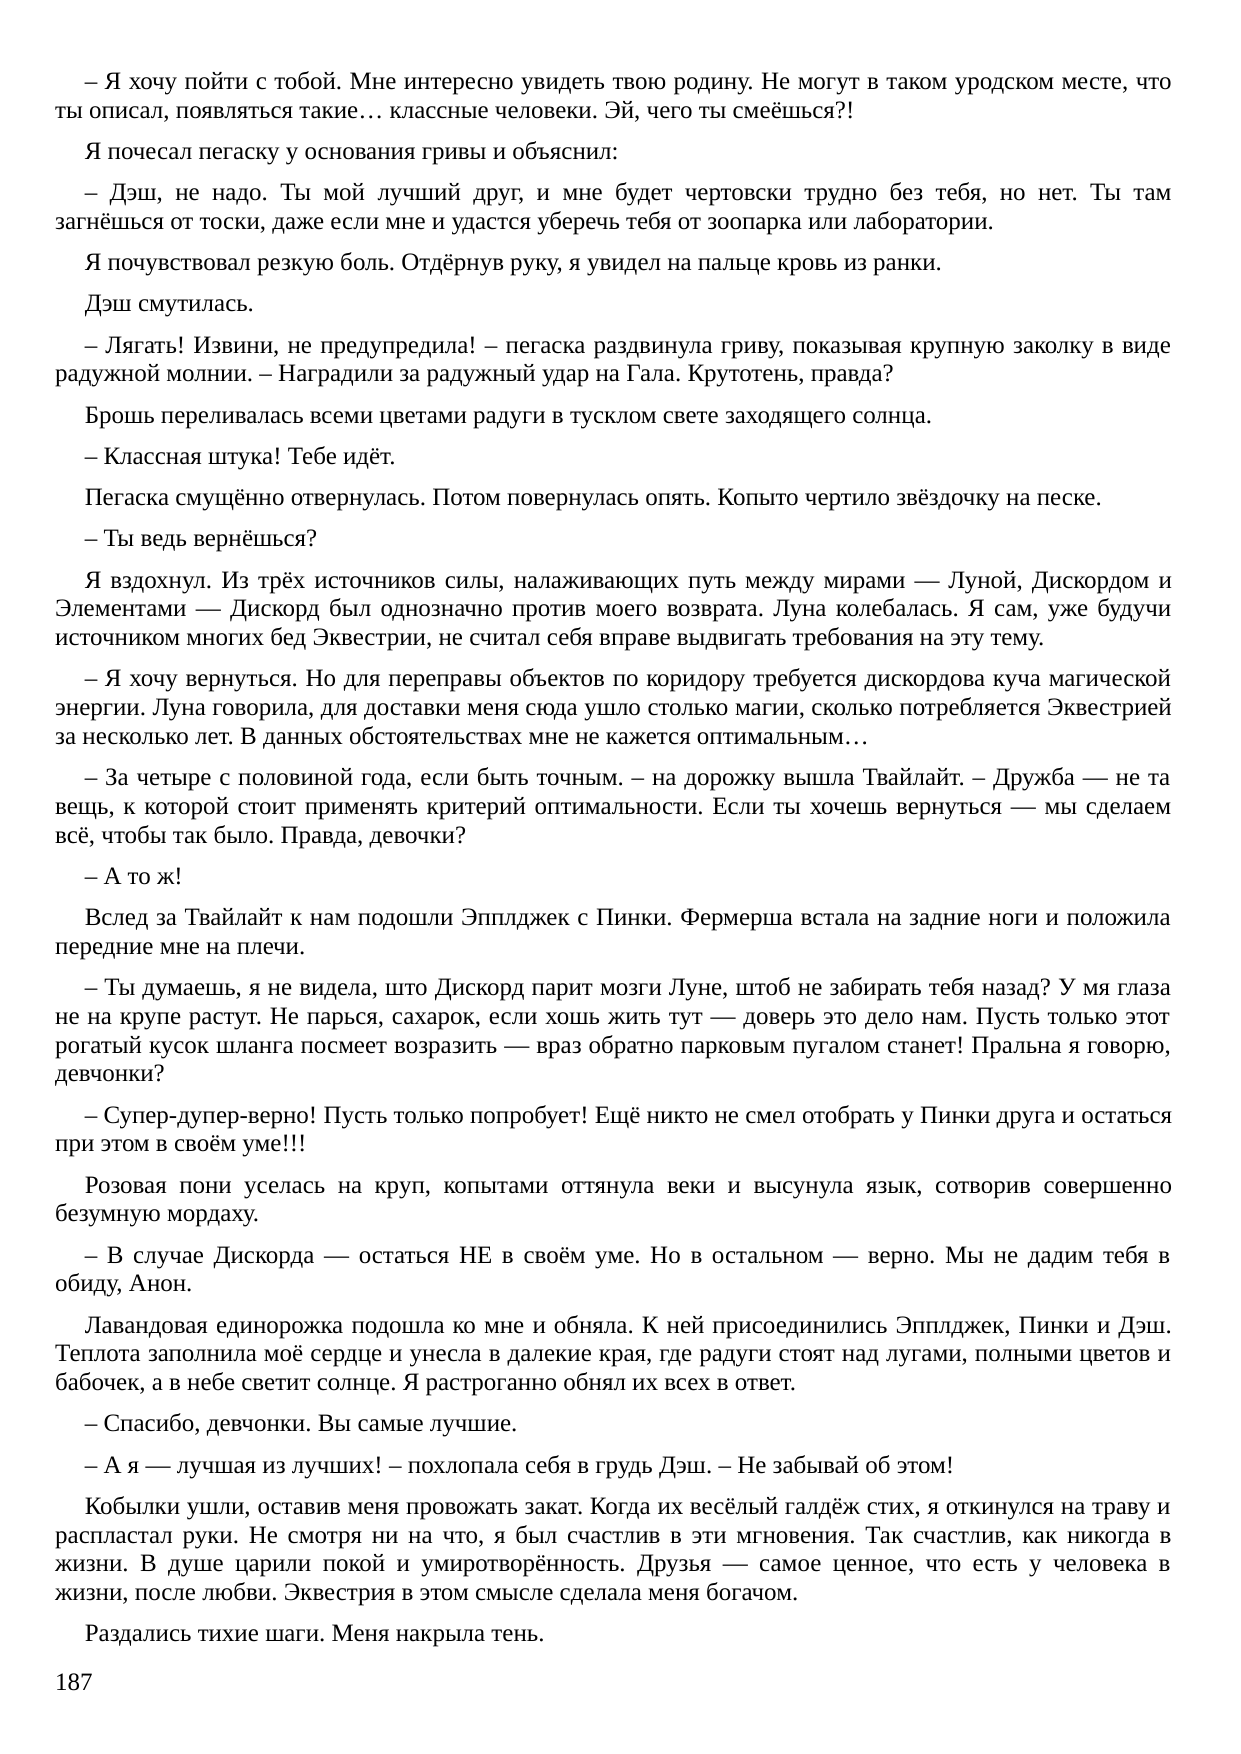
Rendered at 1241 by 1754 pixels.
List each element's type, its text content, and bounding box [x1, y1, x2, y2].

text Я почесал пегаску у основания гривы и объяснил: [55, 136, 1173, 165]
text – Ты думаешь, я не видела, што Дискорд парит мозги Луне, штоб не забирать тебя назад? У мя глаза не на крупе растут. Не парься, сахарок, если хошь жить тут — доверь это дело нам. Пусть только этот рогатый кусок шланга посмеет возразить — враз обратно парковым пугалом станет! Пральна я говорю, девчонки? [55, 972, 1173, 1087]
text Раздались тихие шаги. Меня накрыла тень. [55, 1618, 1173, 1647]
text – Супер-дупер-верно! Пусть только попробует! Ещё никто не смел отобрать у Пинки друга и остаться при этом в своём уме!!! [55, 1100, 1173, 1157]
text – В случае Дискорда — остаться НЕ в своём уме. Но в остальном — верно. Мы не дадим тебя в обиду, Анон. [55, 1240, 1173, 1297]
text – А то ж! [55, 861, 1173, 890]
text Я почувствовал резкую боль. Отдёрнув руку, я увидел на пальце кровь из ранки. [55, 247, 1173, 276]
text – Спасибо, девчонки. Вы самые лучшие. [55, 1408, 1173, 1437]
text – Ты ведь вернёшься? [55, 523, 1173, 552]
text – За четыре с половиной года, если быть точным. – на дорожку вышла Твайлайт. – Дружба — не та вещь, к которой стоит применять критерий оптимальности. Если ты хочешь вернуться — мы сделаем всё, чтобы так было. Правда, девочки? [55, 762, 1173, 848]
text – Я хочу пойти с тобой. Мне интересно увидеть твою родину. Не могут в таком уродском месте, что ты описал, появляться такие… классные человеки. Эй, чего ты смеёшься?! [55, 66, 1173, 123]
text Пегаска смущённо отвернулась. Потом повернулась опять. Копыто чертило звёздочку на песке. [55, 482, 1173, 511]
text Кобылки ушли, оставив меня провожать закат. Когда их весёлый галдёж стих, я откинулся на траву и распластал руки. Не смотря ни на что, я был счастлив в эти мгновения. Так счастлив, как никогда в жизни. В душе царили покой и умиротворённость. Друзья — самое ценное, что есть у человека в жизни, после любви. Эквестрия в этом смысле сделала меня богачом. [55, 1491, 1173, 1606]
text – Лягать! Извини, не предупредила! – пегаска раздвинула гриву, показывая крупную заколку в виде радужной молнии. – Наградили за радужный удар на Гала. Крутотень, правда? [55, 330, 1173, 387]
text – А я — лучшая из лучших! – похлопала себя в грудь Дэш. – Не забывай об этом! [55, 1450, 1173, 1478]
text – Я хочу вернуться. Но для переправы объектов по коридору требуется дискордова куча магической энергии. Луна говорила, для доставки меня сюда ушло столько магии, сколько потребляется Эквестрией за несколько лет. В данных обстоятельствах мне не кажется оптимальным… [55, 663, 1173, 750]
text Брошь переливалась всеми цветами радуги в тусклом свете заходящего солнца. [55, 400, 1173, 428]
text – Дэш, не надо. Ты мой лучший друг, и мне будет чертовски трудно без тебя, но нет. Ты там загнёшься от тоски, даже если мне и удастся уберечь тебя от зоопарка или лаборатории. [55, 177, 1173, 235]
text Я вздохнул. Из трёх источников силы, налаживающих путь между мирами — Луной, Дискордом и Элементами — Дискорд был однозначно против моего возврата. Луна колебалась. Я сам, уже будучи источником многих бед Эквестрии, не считал себя вправе выдвигать требования на эту тему. [55, 565, 1173, 651]
text Розовая пони уселась на круп, копытами оттянула веки и высунула язык, сотворив совершенно безумную мордаху. [55, 1170, 1173, 1227]
text – Классная штука! Тебе идёт. [55, 441, 1173, 470]
text Лавандовая единорожка подошла ко мне и обняла. К ней присоединились Эпплджек, Пинки и Дэш. Теплота заполнила моё сердце и унесла в далекие края, где радуги стоят над лугами, полными цветов и бабочек, а в небе светит солнце. Я растроганно обнял их всех в ответ. [55, 1310, 1173, 1396]
text Дэш смутилась. [55, 288, 1173, 317]
text Вслед за Твайлайт к нам подошли Эпплджек с Пинки. Фермерша встала на задние ноги и положила передние мне на плечи. [55, 902, 1173, 960]
